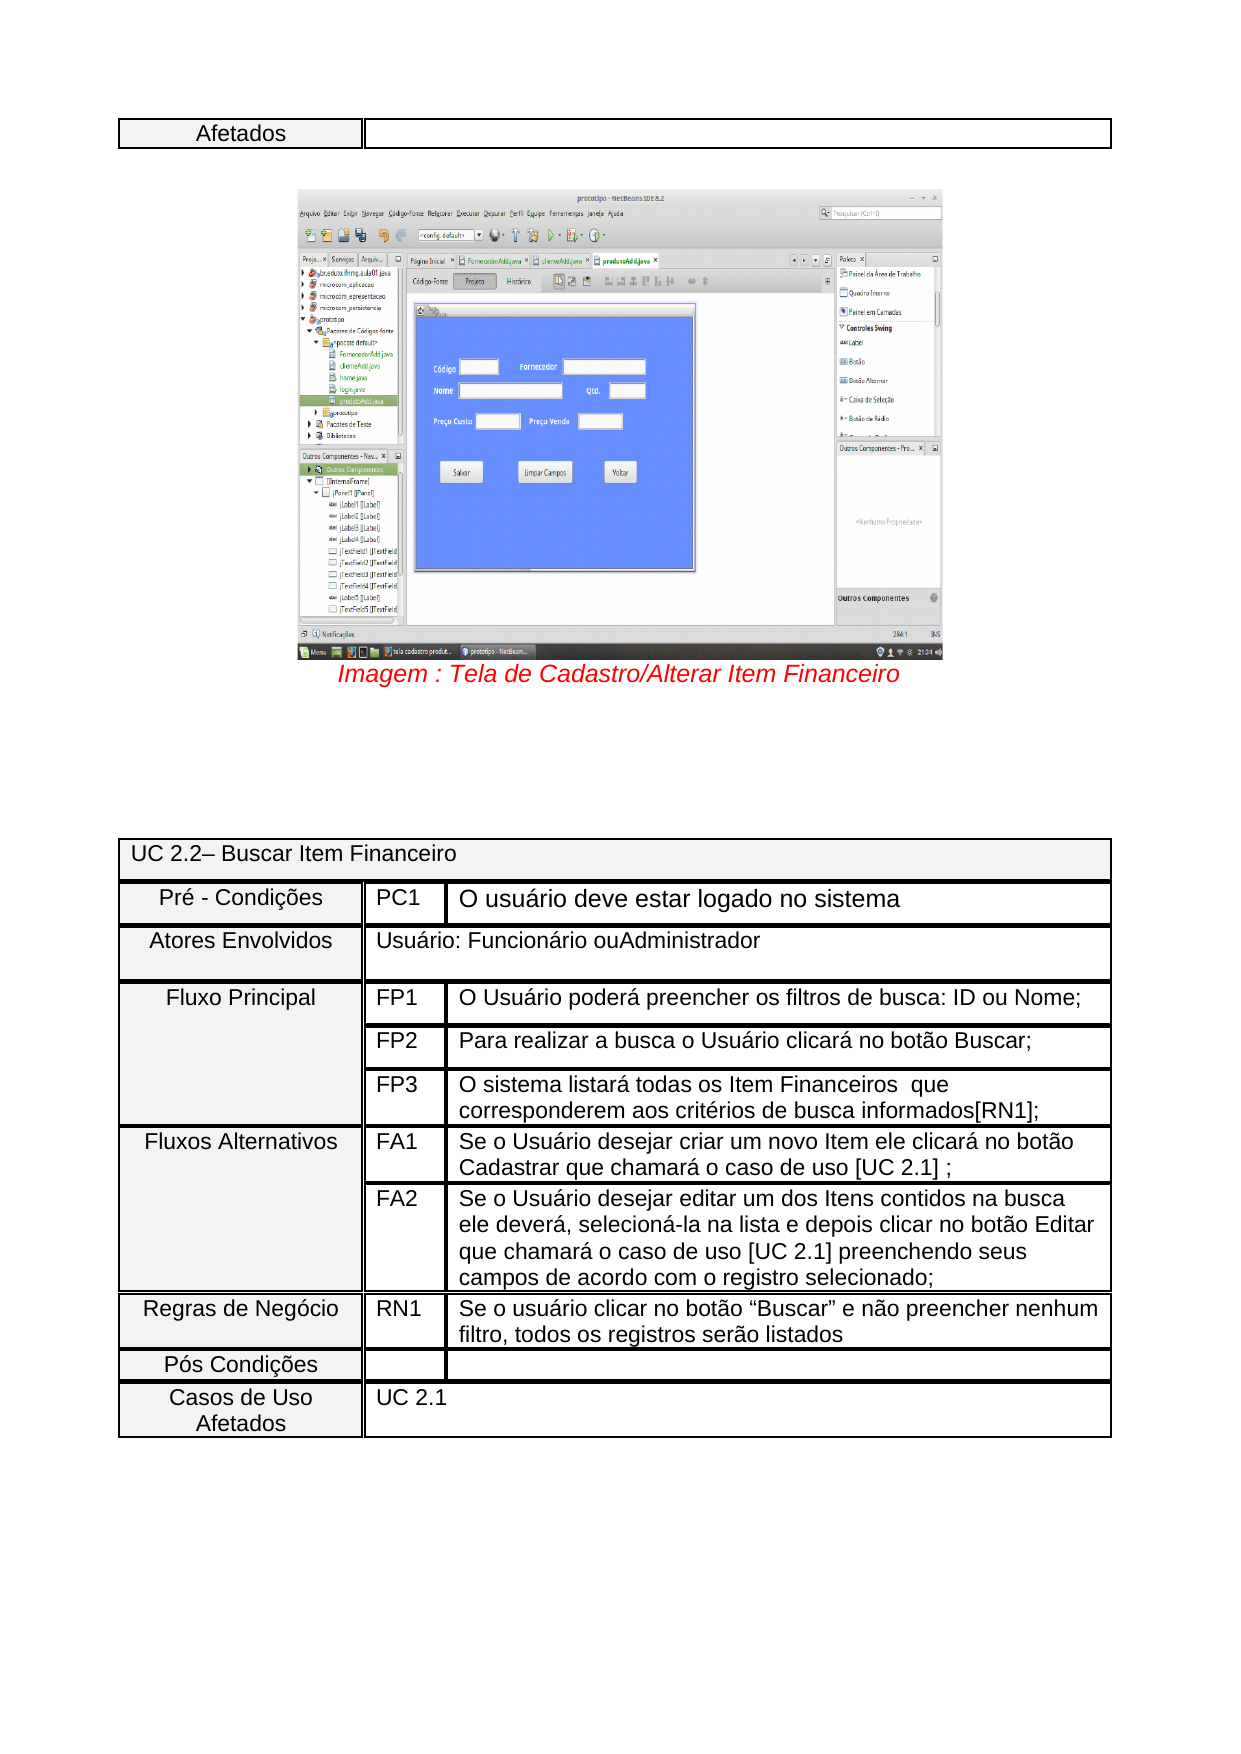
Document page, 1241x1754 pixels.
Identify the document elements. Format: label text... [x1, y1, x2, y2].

table_cell O usuário deve estar logado no sistema [448, 884, 1110, 923]
table_cell PC1 [366, 884, 444, 923]
table_cell [366, 1351, 444, 1379]
table_cell FA1 [366, 1128, 444, 1181]
table_cell O sistema listará todas os Item Financeiros que corresponderem aos critérios de busca informados[RN1]; [448, 1071, 1110, 1124]
table_cell Usuário: Funcionário ouAdministrador [366, 928, 1110, 979]
table_cell FP1 [366, 984, 444, 1023]
table_cell FA2 [366, 1185, 444, 1290]
table_cell [448, 1351, 1110, 1379]
table_cell Fluxos Alternativos [120, 1128, 361, 1290]
table_header UC 2.2– Buscar Item Financeiro [120, 840, 1110, 879]
table_cell Se o Usuário desejar criar um novo Item ele clicará no botão Cadastrar que chamará o caso de uso [UC 2.1] ; [448, 1128, 1110, 1181]
table_cell FP3 [366, 1071, 444, 1124]
table_cell Pós Condições [120, 1351, 361, 1379]
table_cell O Usuário poderá preencher os filtros de busca: ID ou Nome; [448, 984, 1110, 1023]
table_cell FP2 [366, 1028, 444, 1067]
table_cell Fluxo Principal [120, 984, 361, 1124]
table_cell Casos de Uso Afetados [120, 1384, 361, 1436]
text Imagem : Tela de Cadastro/Alterar Item Financeiro [118, 189, 1122, 688]
table_cell RN1 [366, 1295, 444, 1347]
table_cell Para realizar a busca o Usuário clicará no botão Buscar; [448, 1028, 1110, 1067]
table_cell Pré - Condições [120, 884, 361, 923]
table_cell [366, 120, 1110, 147]
table_cell Se o usuário clicar no botão “Buscar” e não preencher nenhum filtro, todos os registros serão listados [448, 1295, 1110, 1347]
table_cell Se o Usuário desejar editar um dos Itens contidos na busca ele deverá, selecioná-la na lista e depois clicar no botão Editar que chamará o caso de uso [UC 2.1] preenchendo seus campos de acordo com o registro selecionado; [448, 1185, 1110, 1290]
table_cell Regras de Negócio [120, 1295, 361, 1347]
table_cell UC 2.1 [366, 1384, 1110, 1436]
table_cell Afetados [120, 120, 361, 147]
table_cell Atores Envolvidos [120, 928, 361, 979]
